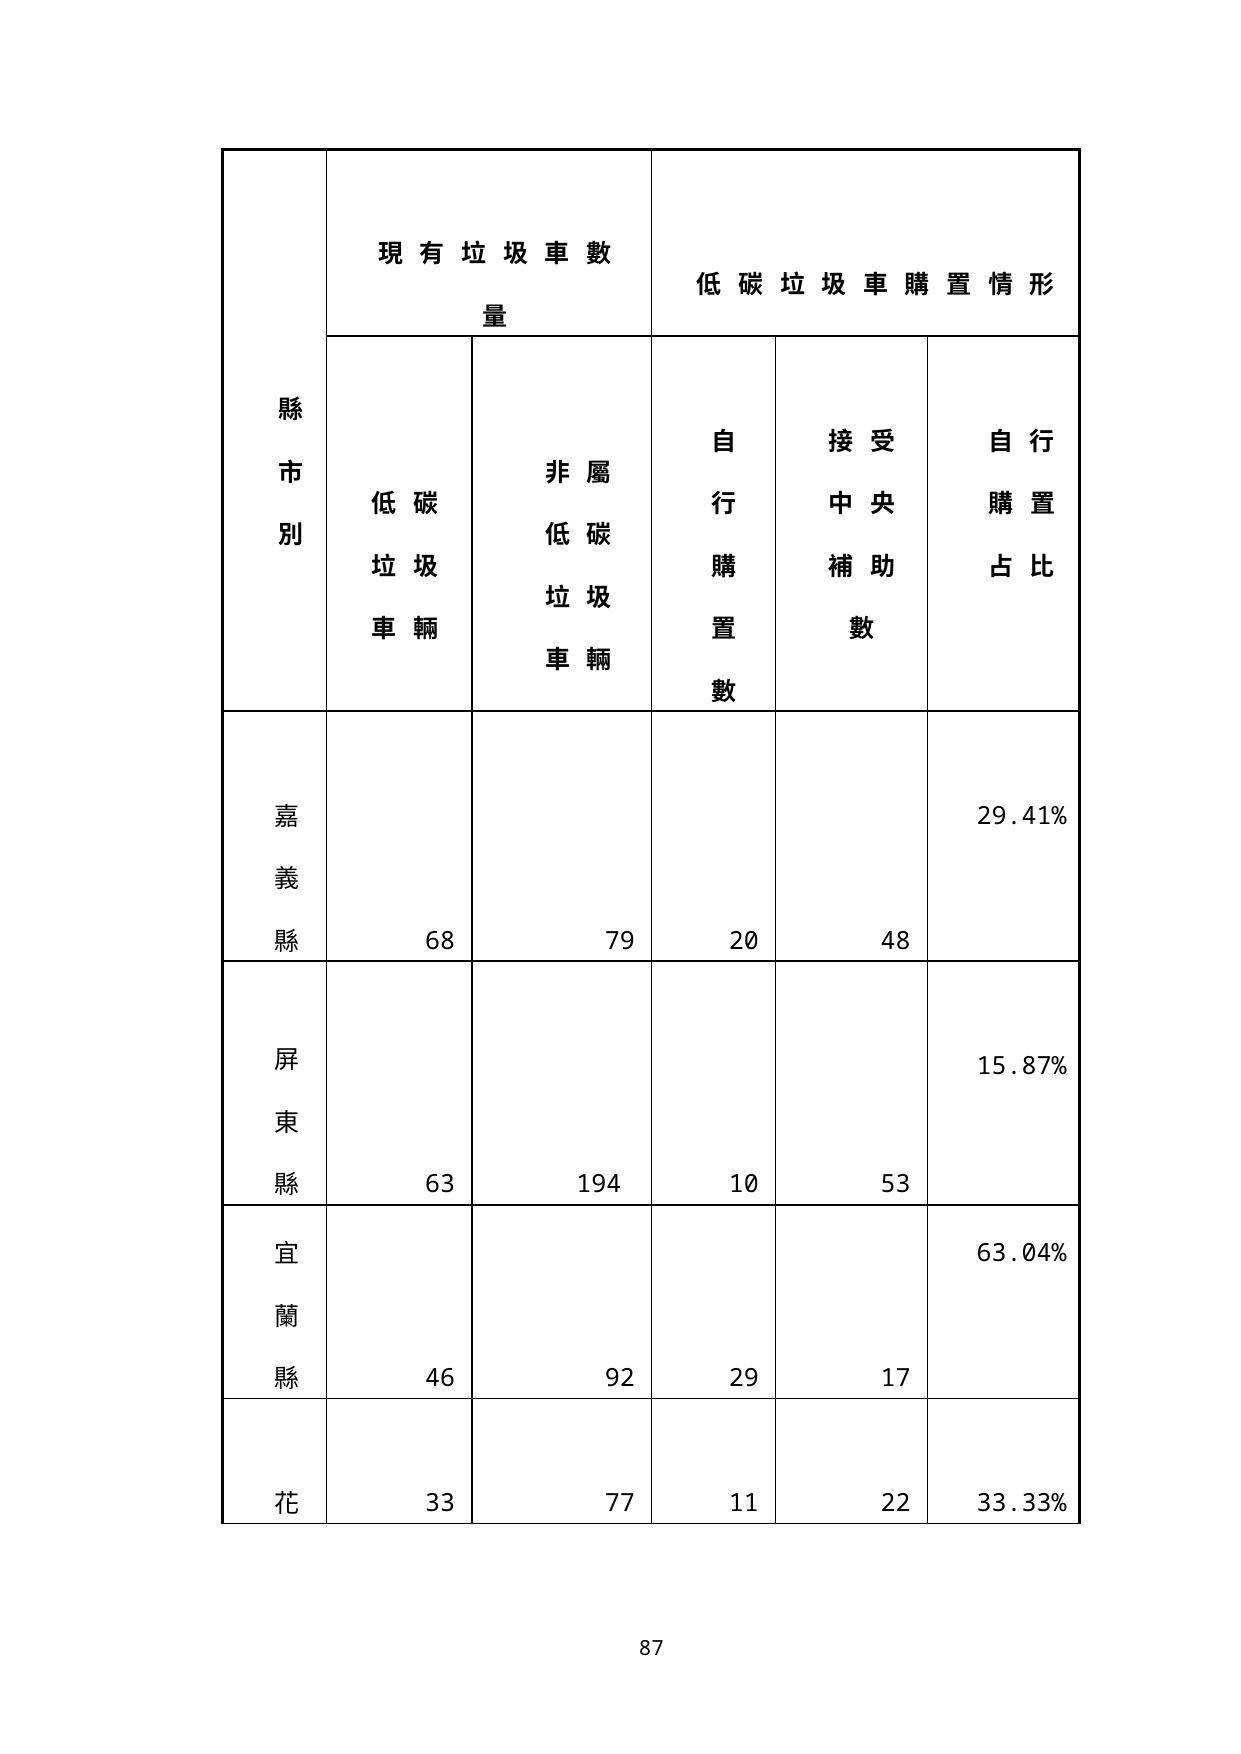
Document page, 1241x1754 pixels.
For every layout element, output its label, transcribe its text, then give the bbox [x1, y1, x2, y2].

table_cell 33 [327, 1399, 471, 1523]
table_cell 宜蘭縣 [224, 1206, 326, 1398]
table_header 低碳垃圾車購置情形 [652, 151, 1078, 335]
table_cell 20 [652, 712, 775, 960]
table_cell 11 [652, 1399, 775, 1523]
table_cell 92 [473, 1206, 651, 1398]
table_cell 29 [652, 1206, 775, 1398]
table_cell 22 [776, 1399, 927, 1523]
table_header 縣市別 [224, 151, 326, 710]
table_header 現有垃圾車數量 [327, 151, 651, 335]
table_cell 46 [327, 1206, 471, 1398]
table_cell 79 [473, 712, 651, 960]
table_cell 自行購置 占比 [928, 337, 1078, 710]
table_cell 低碳垃圾車輛 [327, 337, 471, 710]
table_cell 77 [473, 1399, 651, 1523]
table_cell 17 [776, 1206, 927, 1398]
table_cell 花 [224, 1399, 326, 1523]
table_cell 嘉義縣 [224, 712, 326, 960]
table_cell 接受中央補助數 [776, 337, 927, 710]
table_cell 63.04% [928, 1206, 1078, 1398]
table_cell 53 [776, 962, 927, 1204]
table_cell 15.87% [928, 962, 1078, 1204]
table_cell 194 [473, 962, 651, 1204]
table_cell 68 [327, 712, 471, 960]
table_cell 29.41% [928, 712, 1078, 960]
table_cell 非屬低碳垃圾車輛 [473, 337, 651, 710]
table_cell 自行購置數 [652, 337, 775, 710]
table_cell 48 [776, 712, 927, 960]
table_cell 63 [327, 962, 471, 1204]
table_cell 33.33% [928, 1399, 1078, 1523]
table_cell 屏東縣 [224, 962, 326, 1204]
table_cell 10 [652, 962, 775, 1204]
